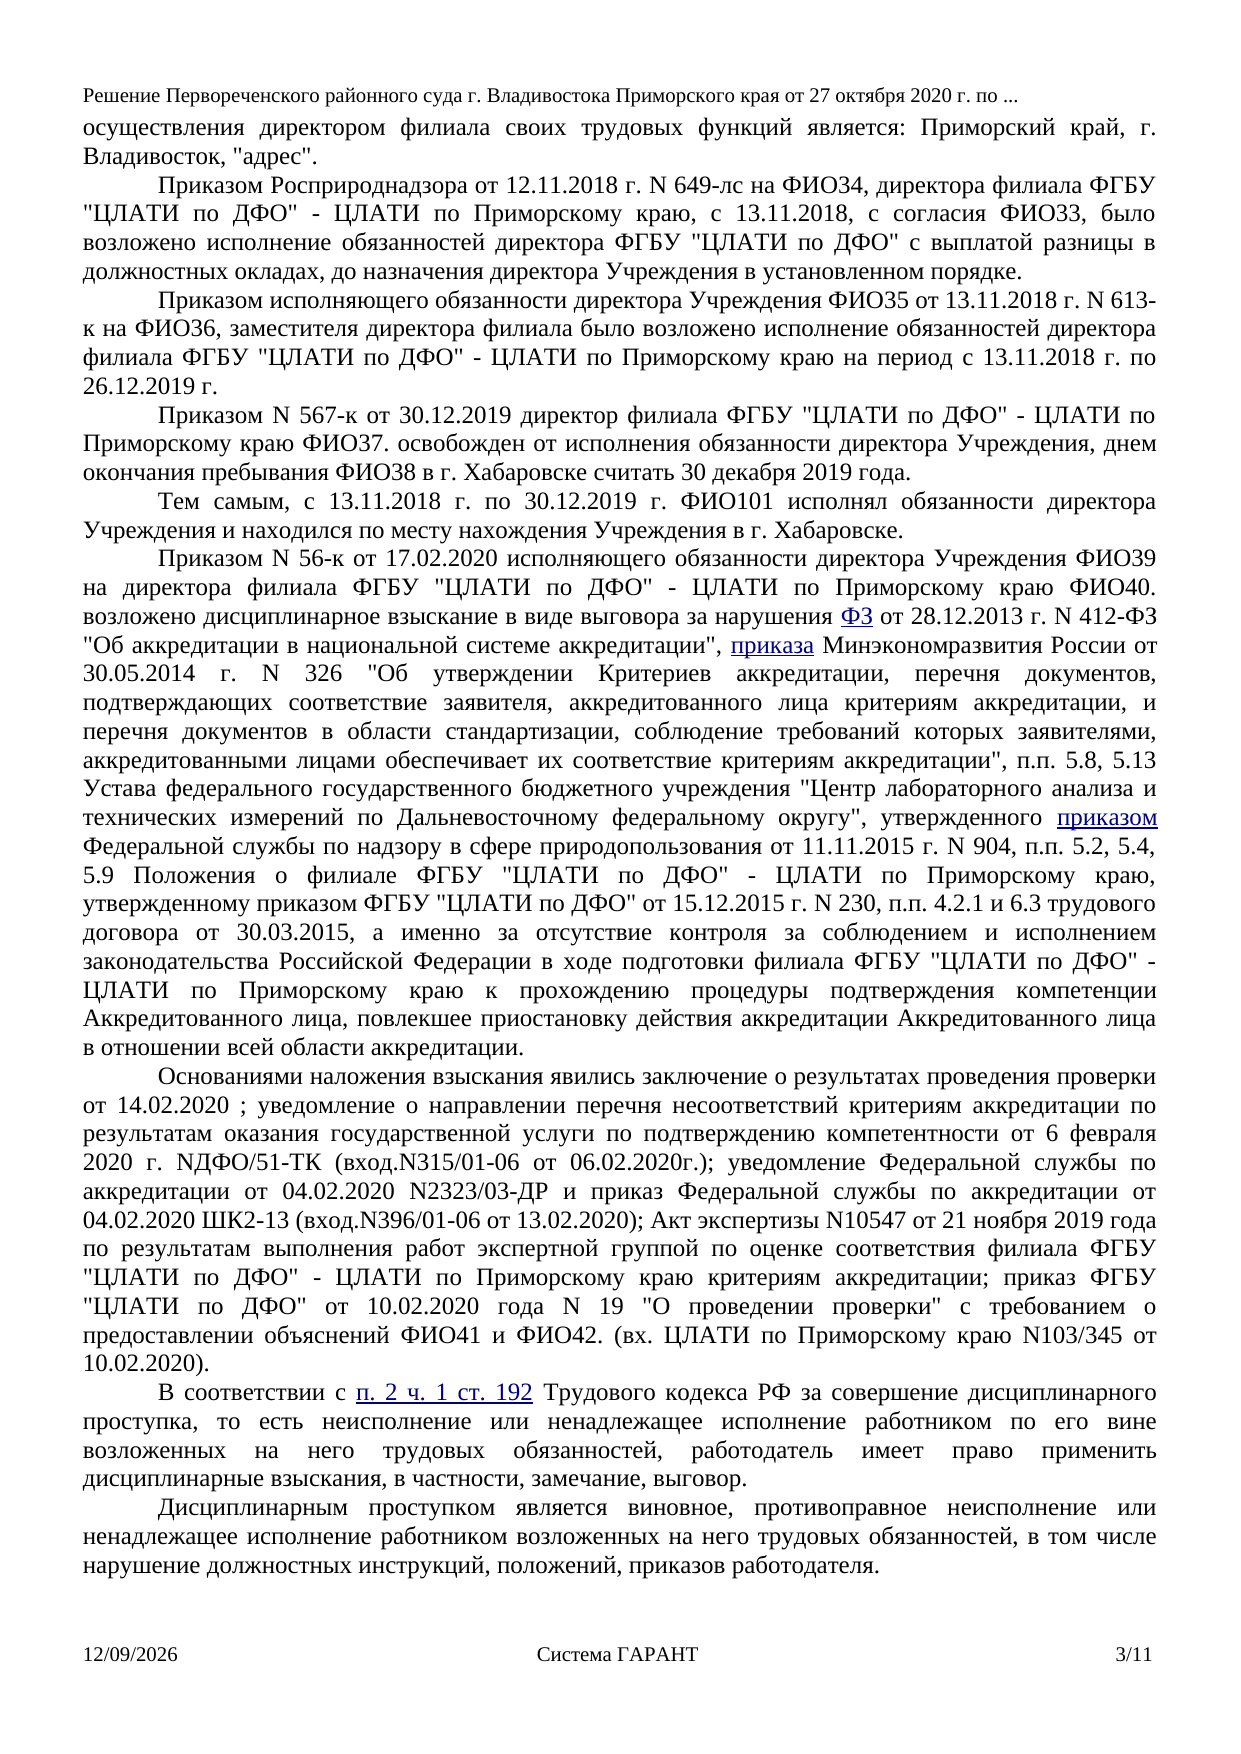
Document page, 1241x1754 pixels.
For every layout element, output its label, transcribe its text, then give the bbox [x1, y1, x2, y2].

text Тем самым, с 13.11.2018 г. по 30.12.2019 г. ФИО101 исполнял обязанности директора Учреждения и находился по месту нахождения Учреждения в г. Хабаровске. [83, 486, 1157, 543]
text осуществления директором филиала своих трудовых функций является: Приморский край, г. Владивосток, "адрес". [83, 112, 1157, 170]
text Приказом N 56-к от 17.02.2020 исполняющего обязанности директора Учреждения ФИО39 на директора филиала ФГБУ "ЦЛАТИ по ДФО" - ЦЛАТИ по Приморскому краю ФИО40. возложено дисциплинарное взыскание в виде выговора за нарушения ФЗ от 28.12.2013 г. N 412-ФЗ "Об аккредитации в национальной системе аккредитации", приказа Минэкономразвития России от 30.05.2014 г. N 326 "Об утверждении Критериев аккредитации, перечня документов, подтверждающих соответствие заявителя, аккредитованного лица критериям аккредитации, и перечня документов в области стандартизации, соблюдение требований которых заявителями, аккредитованными лицами обеспечивает их соответствие критериям аккредитации", п.п. 5.8, 5.13 Устава федерального государственного бюджетного учреждения "Центр лабораторного анализа и технических измерений по Дальневосточному федеральному округу", утвержденного приказом Федеральной службы по надзору в сфере природопользования от 11.11.2015 г. N 904, п.п. 5.2, 5.4, 5.9 Положения о филиале ФГБУ "ЦЛАТИ по ДФО" - ЦЛАТИ по Приморскому краю, утвержденному приказом ФГБУ "ЦЛАТИ по ДФО" от 15.12.2015 г. N 230, п.п. 4.2.1 и 6.3 трудового договора от 30.03.2015, а именно за отсутствие контроля за соблюдением и исполнением законодательства Российской Федерации в ходе подготовки филиала ФГБУ "ЦЛАТИ по ДФО" - ЦЛАТИ по Приморскому краю к прохождению процедуры подтверждения компетенции Аккредитованного лица, повлекшее приостановку действия аккредитации Аккредитованного лица в отношении всей области аккредитации. [83, 543, 1157, 1061]
text Основаниями наложения взыскания явились заключение о результатах проведения проверки от 14.02.2020 ; уведомление о направлении перечня несоответствий критериям аккредитации по результатам оказания государственной услуги по подтверждению компетентности от 6 февраля 2020 г. NДФО/51-ТК (вход.N315/01-06 от 06.02.2020г.); уведомление Федеральной службы по аккредитации от 04.02.2020 N2323/03-ДР и приказ Федеральной службы по аккредитации от 04.02.2020 ШК2-13 (вход.N396/01-06 от 13.02.2020); Акт экспертизы N10547 от 21 ноября 2019 года по результатам выполнения работ экспертной группой по оценке соответствия филиала ФГБУ "ЦЛАТИ по ДФО" - ЦЛАТИ по Приморскому краю критериям аккредитации; приказ ФГБУ "ЦЛАТИ по ДФО" от 10.02.2020 года N 19 "О проведении проверки" с требованием о предоставлении объяснений ФИО41 и ФИО42. (вх. ЦЛАТИ по Приморскому краю N103/345 от 10.02.2020). [83, 1061, 1157, 1377]
text Приказом исполняющего обязанности директора Учреждения ФИО35 от 13.11.2018 г. N 613-к на ФИО36, заместителя директора филиала было возложено исполнение обязанностей директора филиала ФГБУ "ЦЛАТИ по ДФО" - ЦЛАТИ по Приморскому краю на период с 13.11.2018 г. по 26.12.2019 г. [83, 285, 1157, 400]
text Приказом Росприроднадзора от 12.11.2018 г. N 649-лс на ФИО34, директора филиала ФГБУ "ЦЛАТИ по ДФО" - ЦЛАТИ по Приморскому краю, с 13.11.2018, с согласия ФИО33, было возложено исполнение обязанностей директора ФГБУ "ЦЛАТИ по ДФО" с выплатой разницы в должностных окладах, до назначения директора Учреждения в установленном порядке. [83, 170, 1157, 285]
text В соответствии с п. 2 ч. 1 ст. 192 Трудового кодекса РФ за совершение дисциплинарного проступка, то есть неисполнение или ненадлежащее исполнение работником по его вине возложенных на него трудовых обязанностей, работодатель имеет право применить дисциплинарные взыскания, в частности, замечание, выговор. [83, 1377, 1157, 1492]
text Дисциплинарным проступком является виновное, противоправное неисполнение или ненадлежащее исполнение работником возложенных на него трудовых обязанностей, в том числе нарушение должностных инструкций, положений, приказов работодателя. [83, 1492, 1157, 1578]
text Приказом N 567-к от 30.12.2019 директор филиала ФГБУ "ЦЛАТИ по ДФО" - ЦЛАТИ по Приморскому краю ФИО37. освобожден от исполнения обязанности директора Учреждения, днем окончания пребывания ФИО38 в г. Хабаровске считать 30 декабря 2019 года. [83, 400, 1157, 486]
